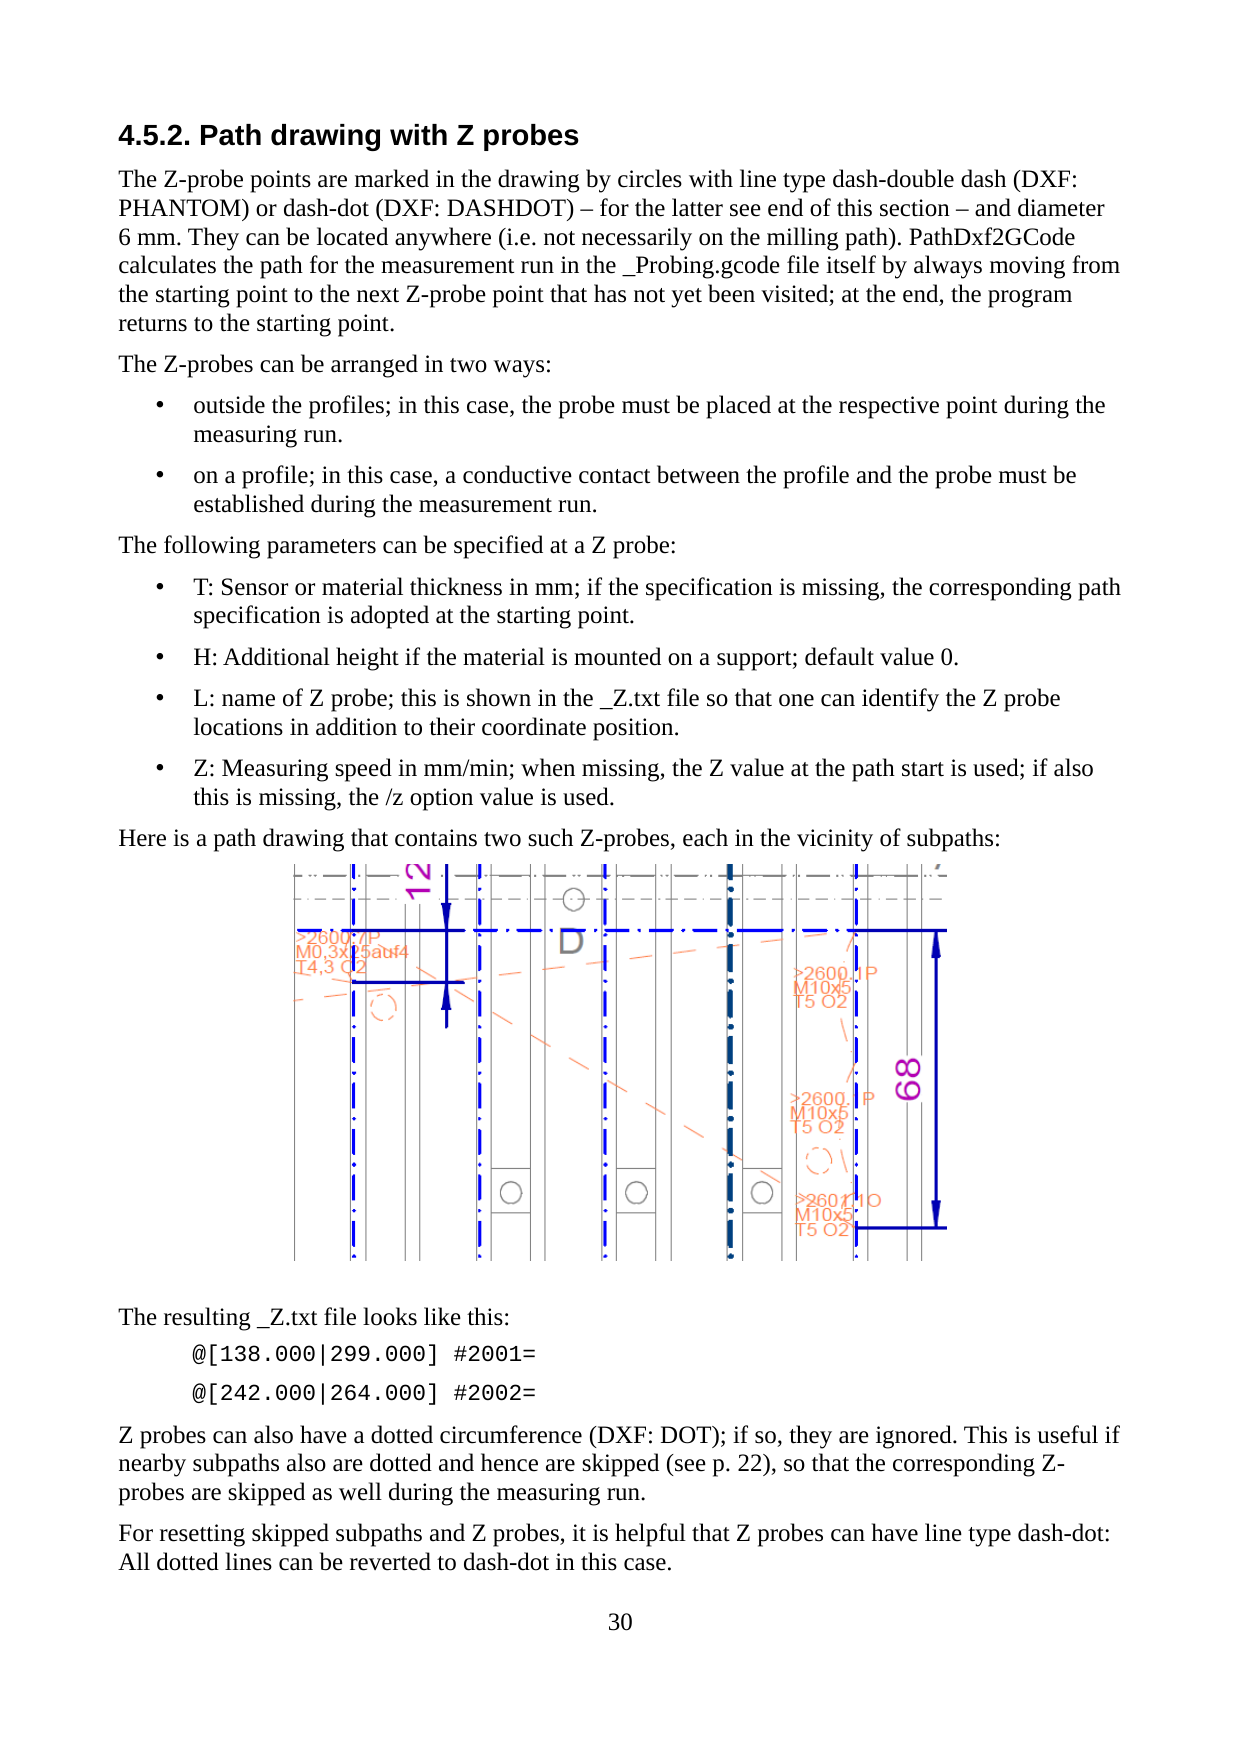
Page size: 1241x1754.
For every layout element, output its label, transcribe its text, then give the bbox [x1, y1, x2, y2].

picture [293, 864, 947, 1261]
text The Z-probe points are marked in the drawing by circles with line type dash-double dash (DXF: PHANTOM) or dash-dot (DXF: DASHDOT) – for the latter see end of this section – and diameter 6 mm. They can be located anywhere (i.e. not necessarily on the milling path). PathDxf2GCode calculates the path for the measurement run in the _Probing.gcode file itself by always moving from the starting point to the next Z-probe point that has not yet been visited; at the end, the program returns to the starting point. [118, 164, 1122, 337]
text Here is a path drawing that contains two such Z-probes, each in the vicinity of subpaths: [118, 823, 1122, 852]
list T: Sensor or material thickness in mm; if the specification is missing, the corresponding path specification is adopted at the starting point. [156, 572, 1122, 629]
list Z: Measuring speed in mm/min; when missing, the Z value at the path start is used; if also this is missing, the /z option value is used. [156, 753, 1122, 810]
text The following parameters can be specified at a Z probe: [118, 530, 1122, 559]
text The Z-probes can be arranged in two ways: [118, 349, 1122, 378]
text Z probes can also have a dotted circumference (DXF: DOT); if so, they are ignored. This is useful if nearby subpaths also are dotted and hence are skipped (see p. 21), so that the corresponding Z-probes are skipped as well during the measuring run. [118, 1420, 1122, 1506]
list H: Additional height if the material is mounted on a support; default value 0. [156, 642, 1122, 670]
text For resetting skipped subpaths and Z probes, it is helpful that Z probes can have line type dash-dot: All dotted lines can be reverted to dash-dot in this case. [118, 1518, 1122, 1576]
list outside the profiles; in this case, the probe must be placed at the respective point during the measuring run. [156, 390, 1122, 448]
text The resulting _Z.txt file looks like this: [118, 1302, 1122, 1330]
text @[242.000|264.000] #2002= [192, 1381, 1122, 1407]
subtitle 4.5.2. Path drawing with Z probes [118, 118, 1122, 152]
list on a profile; in this case, a conductive contact between the profile and the probe must be established during the measurement run. [156, 460, 1122, 518]
list L: name of Z probe; this is shown in the _Z.txt file so that one can identify the Z probe locations in addition to their coordinate position. [156, 683, 1122, 740]
text @[138.000|299.000] #2001= [192, 1343, 1122, 1369]
